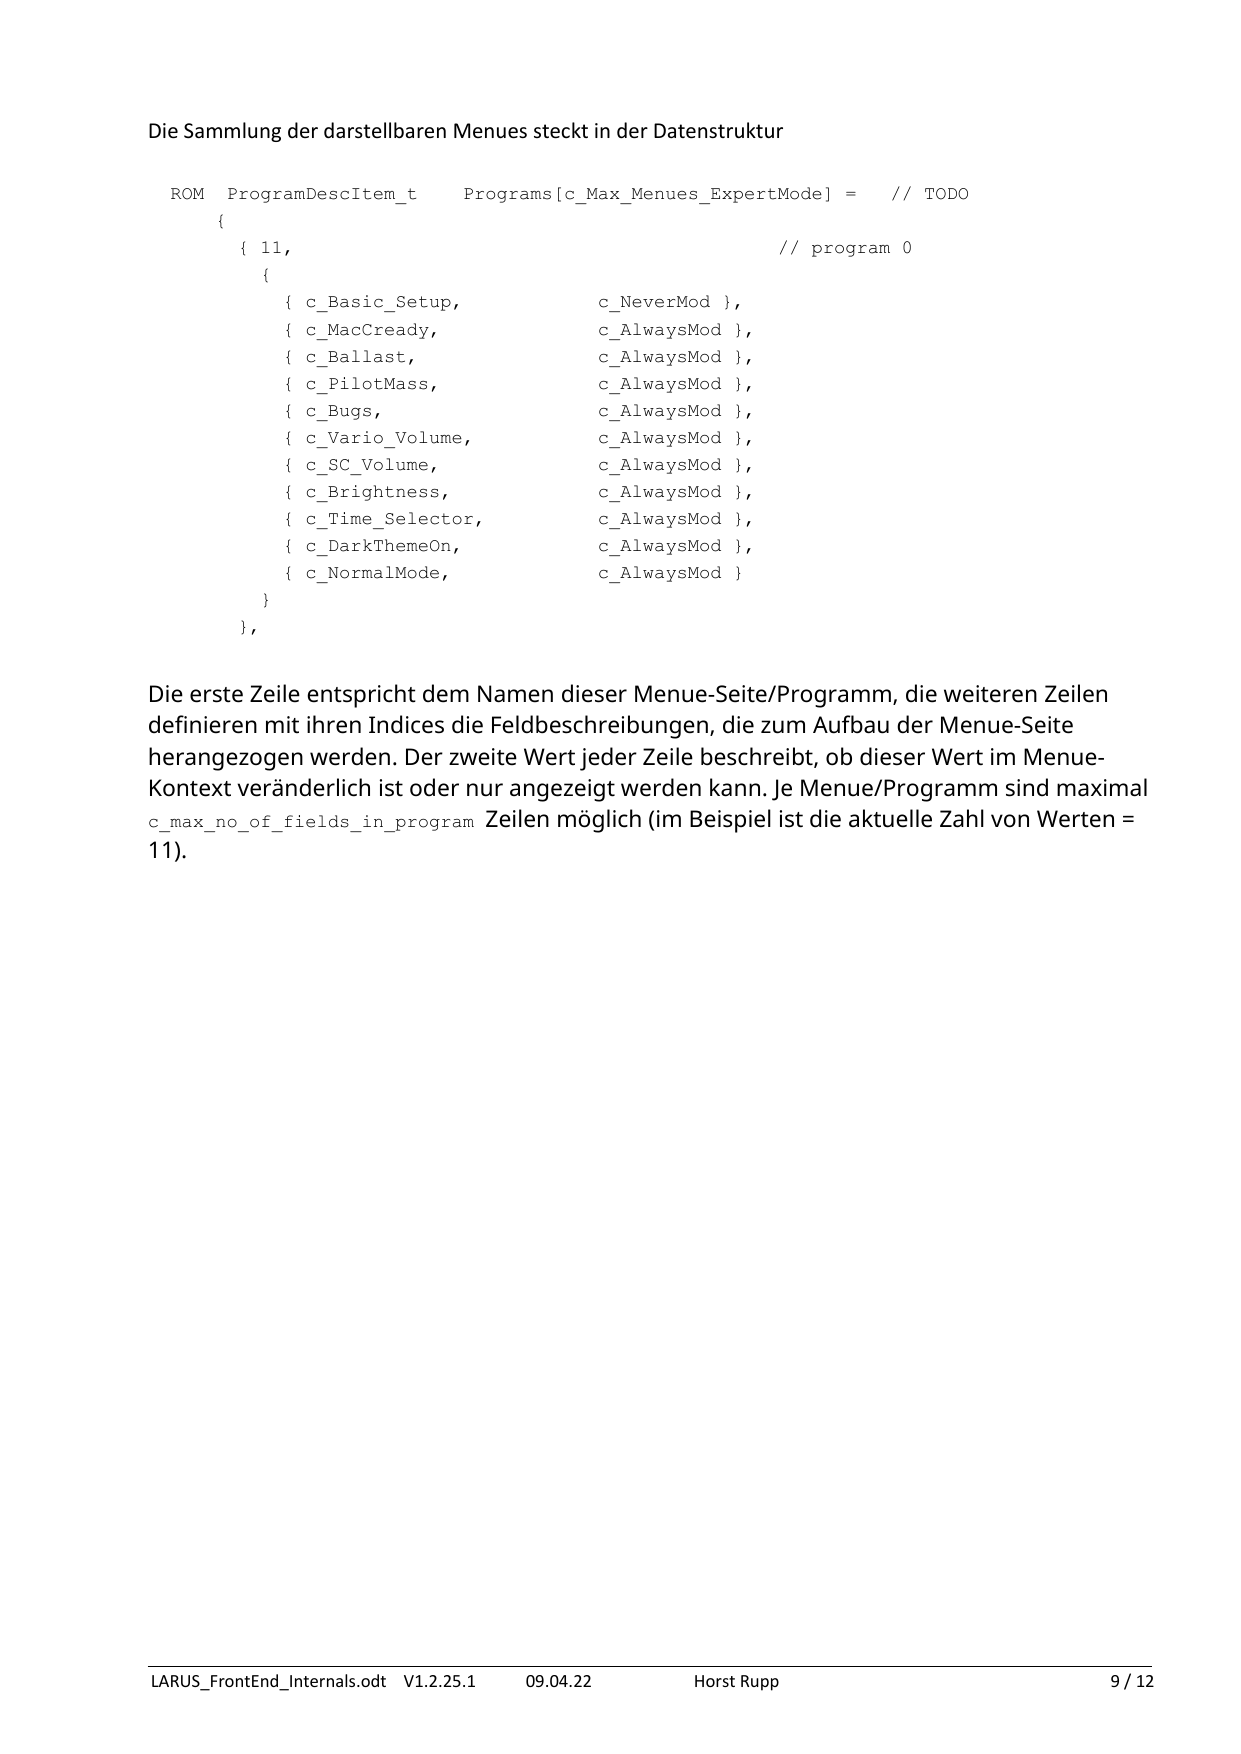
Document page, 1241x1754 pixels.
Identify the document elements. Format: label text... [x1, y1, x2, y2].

text { [148, 265, 1152, 286]
text { c_Vario_Volume, c_AlwaysMod }, [148, 428, 1152, 449]
text Die Sammlung der darstellbaren Menues steckt in der Datenstruktur [148, 116, 1152, 144]
text { c_Bugs, c_AlwaysMod }, [148, 401, 1152, 422]
text { [148, 211, 1152, 232]
text ROM ProgramDescItem_t Programs[c_Max_Menues_ExpertMode] = // TODO [148, 184, 1152, 205]
text { 11, // program 0 [148, 238, 1152, 259]
text Die erste Zeile entspricht dem Namen dieser Menue-Seite/Programm, die weiteren Zeilen definieren mit ihren Indices die Feldbeschreibungen, die zum Aufbau der Menue-Seite herangezogen werden. Der zweite Wert jeder Zeile beschreibt, ob dieser Wert im Menue-Kontext veränderlich ist oder nur angezeigt werden kann. Je Menue/Programm sind maximal c_max_no_of_fields_in_program Zeilen möglich (im Beispiel ist die aktuelle Zahl von Werten = 11). [148, 678, 1152, 866]
text { c_Ballast, c_AlwaysMod }, [148, 346, 1152, 368]
text { c_Basic_Setup, c_NeverMod }, [148, 292, 1152, 313]
text { c_PilotMass, c_AlwaysMod }, [148, 373, 1152, 395]
text { c_MacCready, c_AlwaysMod }, [148, 319, 1152, 341]
text { c_Brightness, c_AlwaysMod }, [148, 482, 1152, 503]
text { c_NormalMode, c_AlwaysMod } [148, 563, 1152, 584]
text { c_Time_Selector, c_AlwaysMod }, [148, 509, 1152, 530]
text } [148, 590, 1152, 611]
text { c_DarkThemeOn, c_AlwaysMod }, [148, 536, 1152, 557]
text }, [148, 617, 1152, 638]
text { c_SC_Volume, c_AlwaysMod }, [148, 455, 1152, 476]
